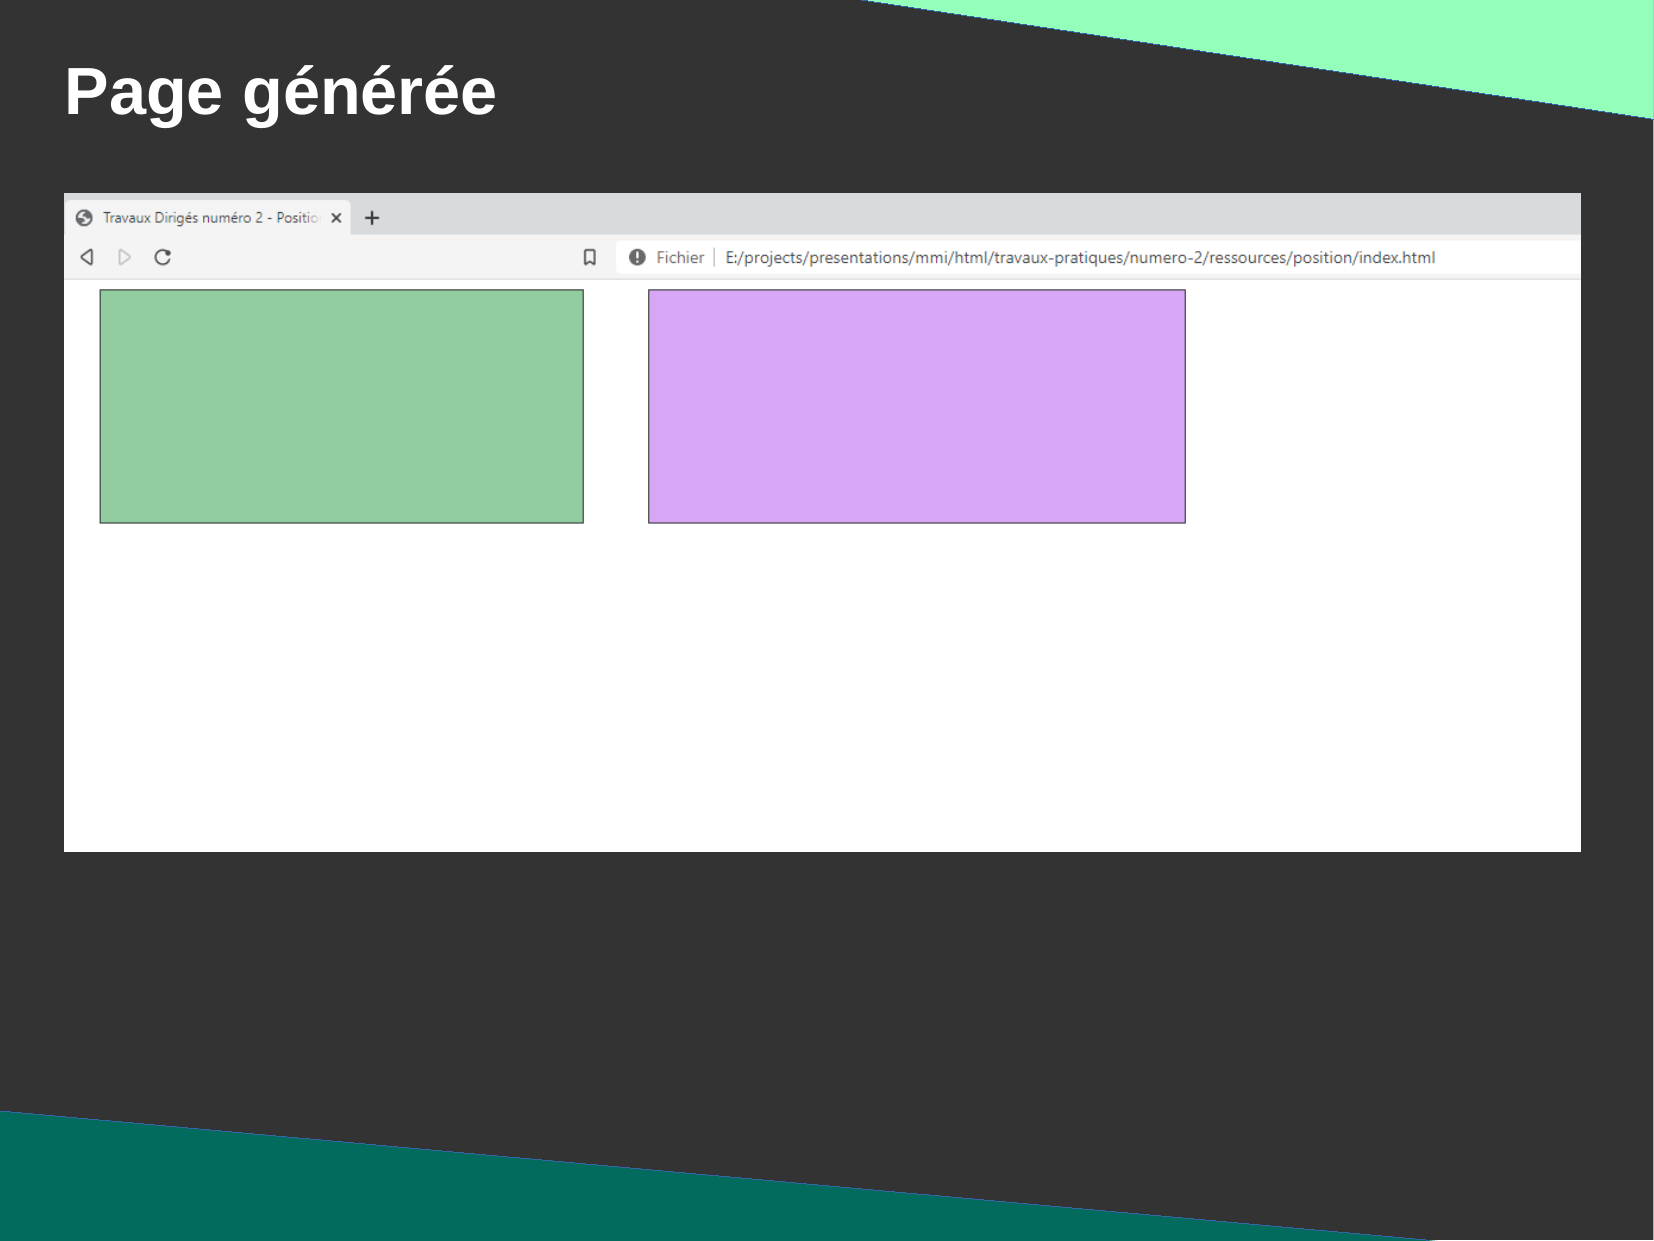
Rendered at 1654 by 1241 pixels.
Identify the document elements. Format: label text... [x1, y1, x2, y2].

picture [64, 193, 1581, 852]
text_box [861, 0, 1654, 120]
title Page générée [64, 54, 1553, 157]
